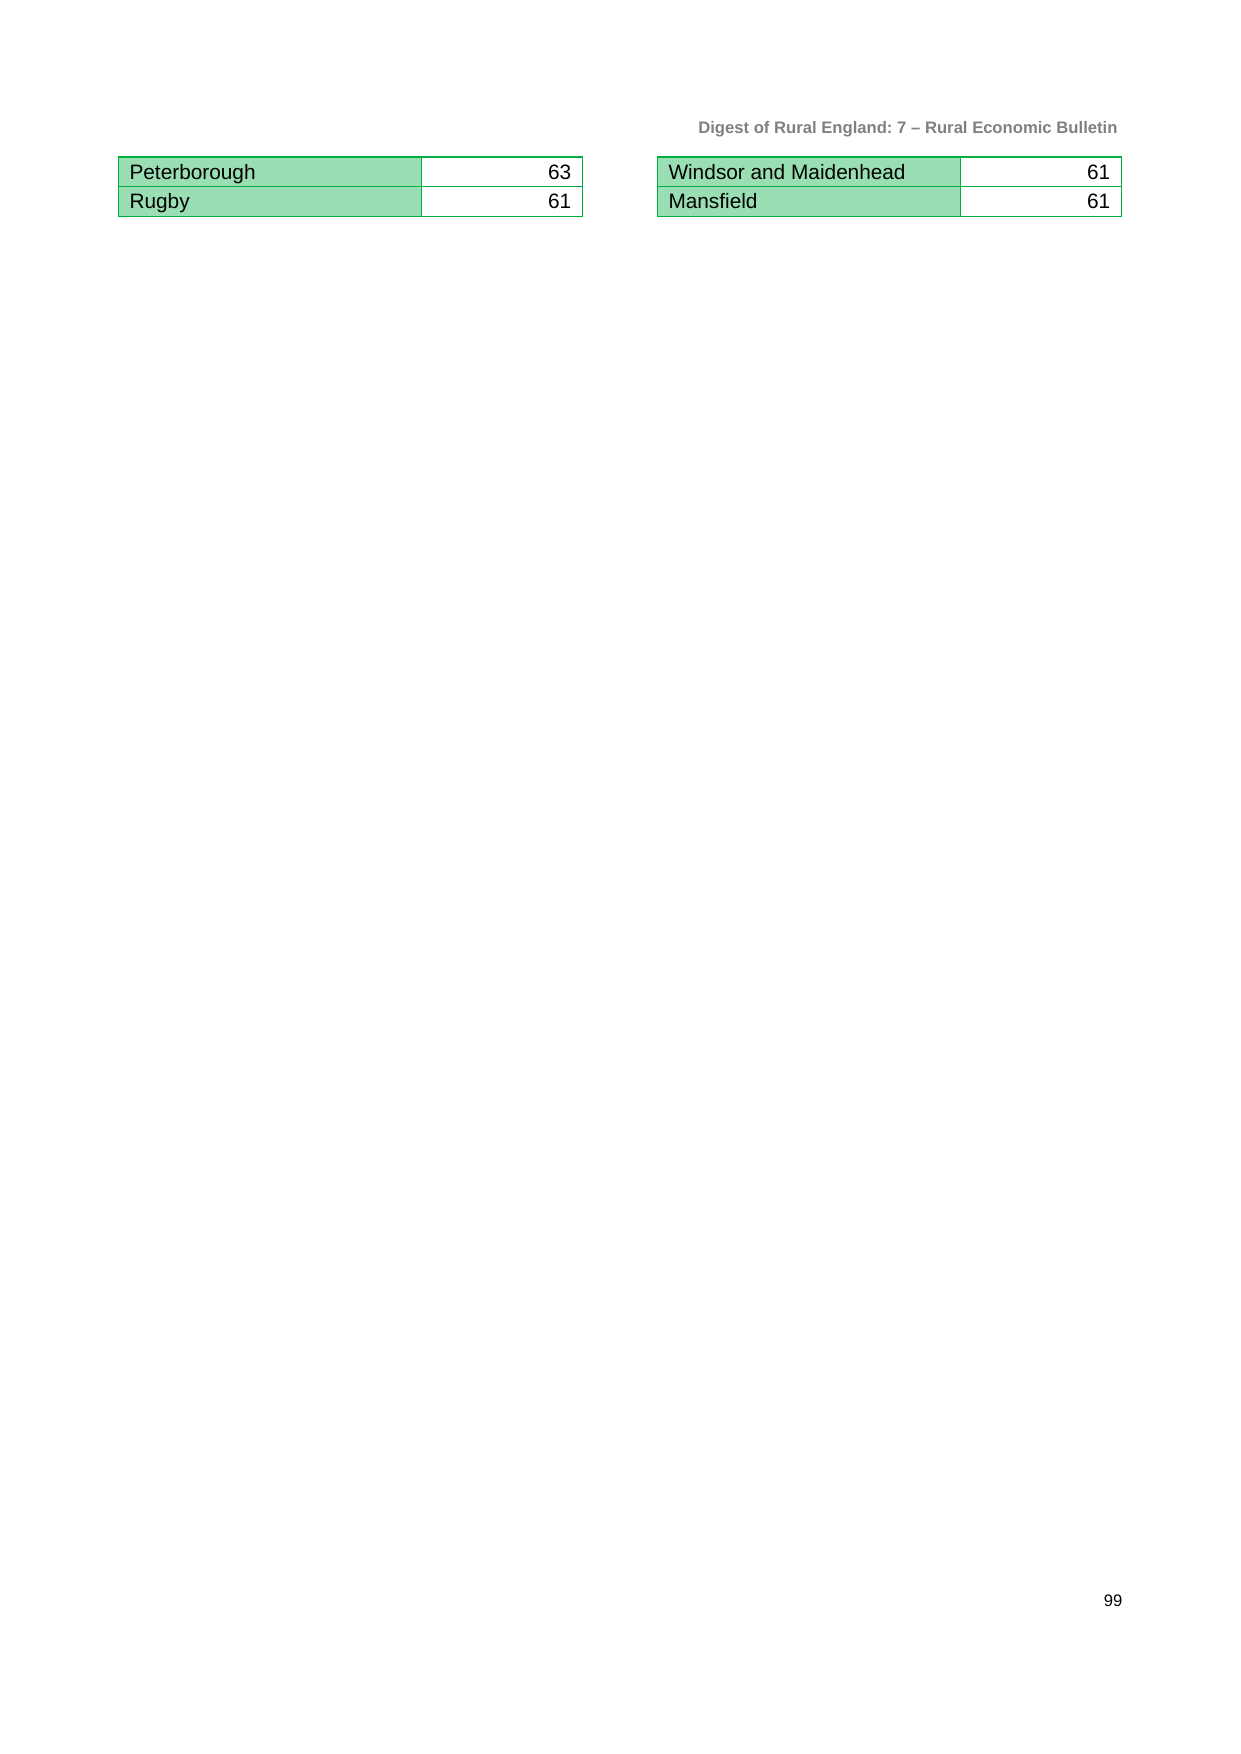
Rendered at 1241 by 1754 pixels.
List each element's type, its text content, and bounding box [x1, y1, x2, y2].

table_cell 61 [422, 187, 582, 216]
table_cell 63 [422, 158, 582, 186]
table_cell Mansfield [658, 187, 960, 216]
table_cell 61 [961, 158, 1121, 186]
table_cell 61 [961, 187, 1121, 216]
table_cell Rugby [119, 187, 421, 216]
table_cell Windsor and Maidenhead [658, 158, 960, 186]
table_cell Peterborough [119, 158, 421, 186]
